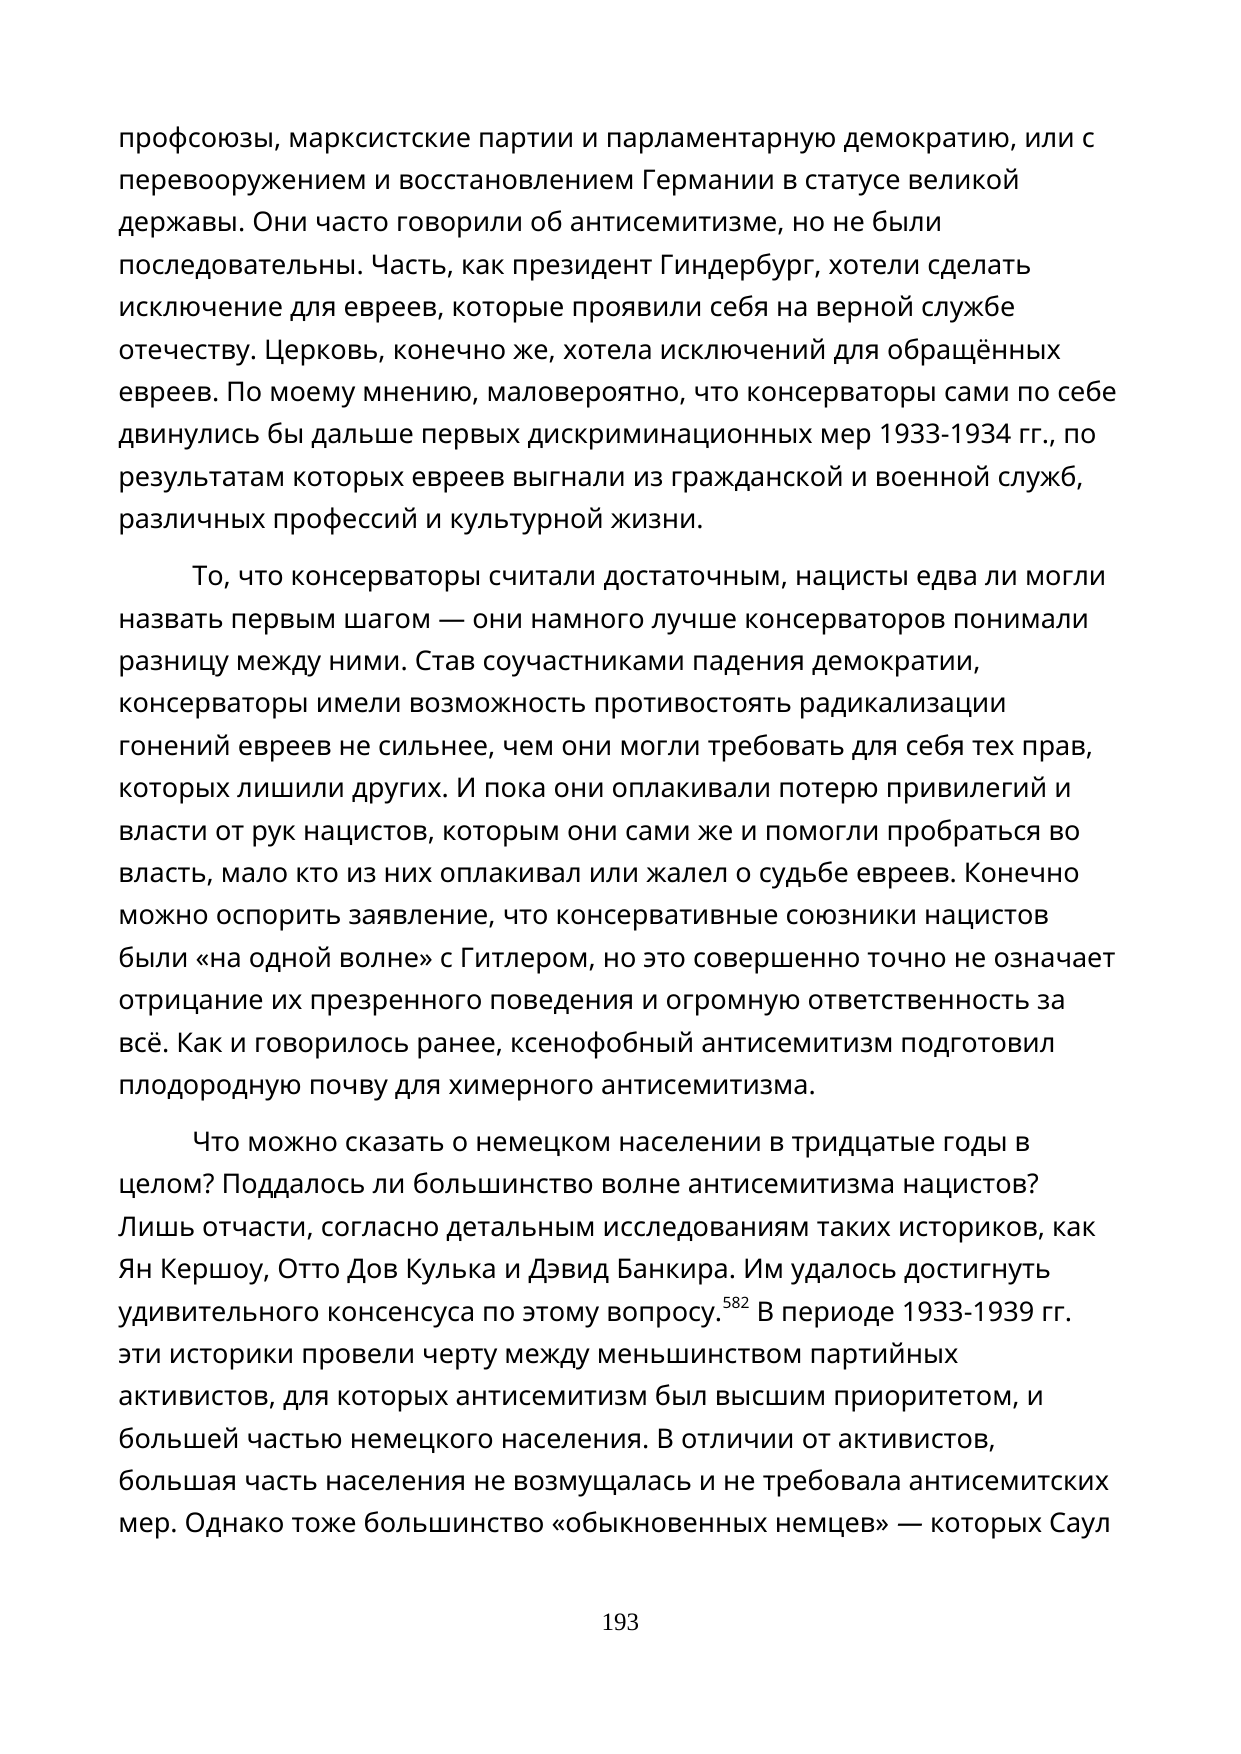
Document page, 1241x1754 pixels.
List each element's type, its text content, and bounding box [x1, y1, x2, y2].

text профсоюзы, марксистские партии и парламентарную демократию, или с перевооружением и восстановлением Германии в статусе великой державы. Они часто говорили об антисемитизме, но не были последовательны. Часть, как президент Гиндербург, хотели сделать исключение для евреев, которые проявили себя на верной службе отечеству. Церковь, конечно же, хотела исключений для обращённых евреев. По моему мнению, маловероятно, что консерваторы сами по себе двинулись бы дальше первых дискриминационных мер 1933-1934 гг., по результатам которых евреев выгнали из гражданской и военной служб, различных профессий и культурной жизни. [118, 118, 1122, 537]
text То, что консерваторы считали достаточным, нацисты едва ли могли назвать первым шагом — они намного лучше консерваторов понимали разницу между ними. Став соучастниками падения демократии, консерваторы имели возможность противостоять радикализации гонений евреев не сильнее, чем они могли требовать для себя тех прав, которых лишили других. И пока они оплакивали потерю привилегий и власти от рук нацистов, которым они сами же и помогли пробраться во власть, мало кто из них оплакивал или жалел о судьбе евреев. Конечно можно оспорить заявление, что консервативные союзники нацистов были «на одной волне» с Гитлером, но это совершенно точно не означает отрицание их презренного поведения и огромную ответственность за всё. Как и говорилось ранее, ксенофобный антисемитизм подготовил плодородную почву для химерного антисемитизма. [118, 557, 1122, 1102]
text Что можно сказать о немецком населении в тридцатые годы в целом? Поддалось ли большинство волне антисемитизма нацистов? Лишь отчасти, согласно детальным исследованиям таких историков, как Ян Кершоу, Отто Дов Кулька и Дэвид Банкира. Им удалось достигнуть удивительного консенсуса по этому вопросу. В периоде 1933-1939 гг. эти историки провели черту между меньшинством партийных активистов, для которых антисемитизм был высшим приоритетом, и большей частью немецкого населения. В отличии от активистов, большая часть населения не возмущалась и не требовала антисемитских мер. Однако тоже большинство «обыкновенных немцев» — которых Саул [118, 1122, 1122, 1541]
